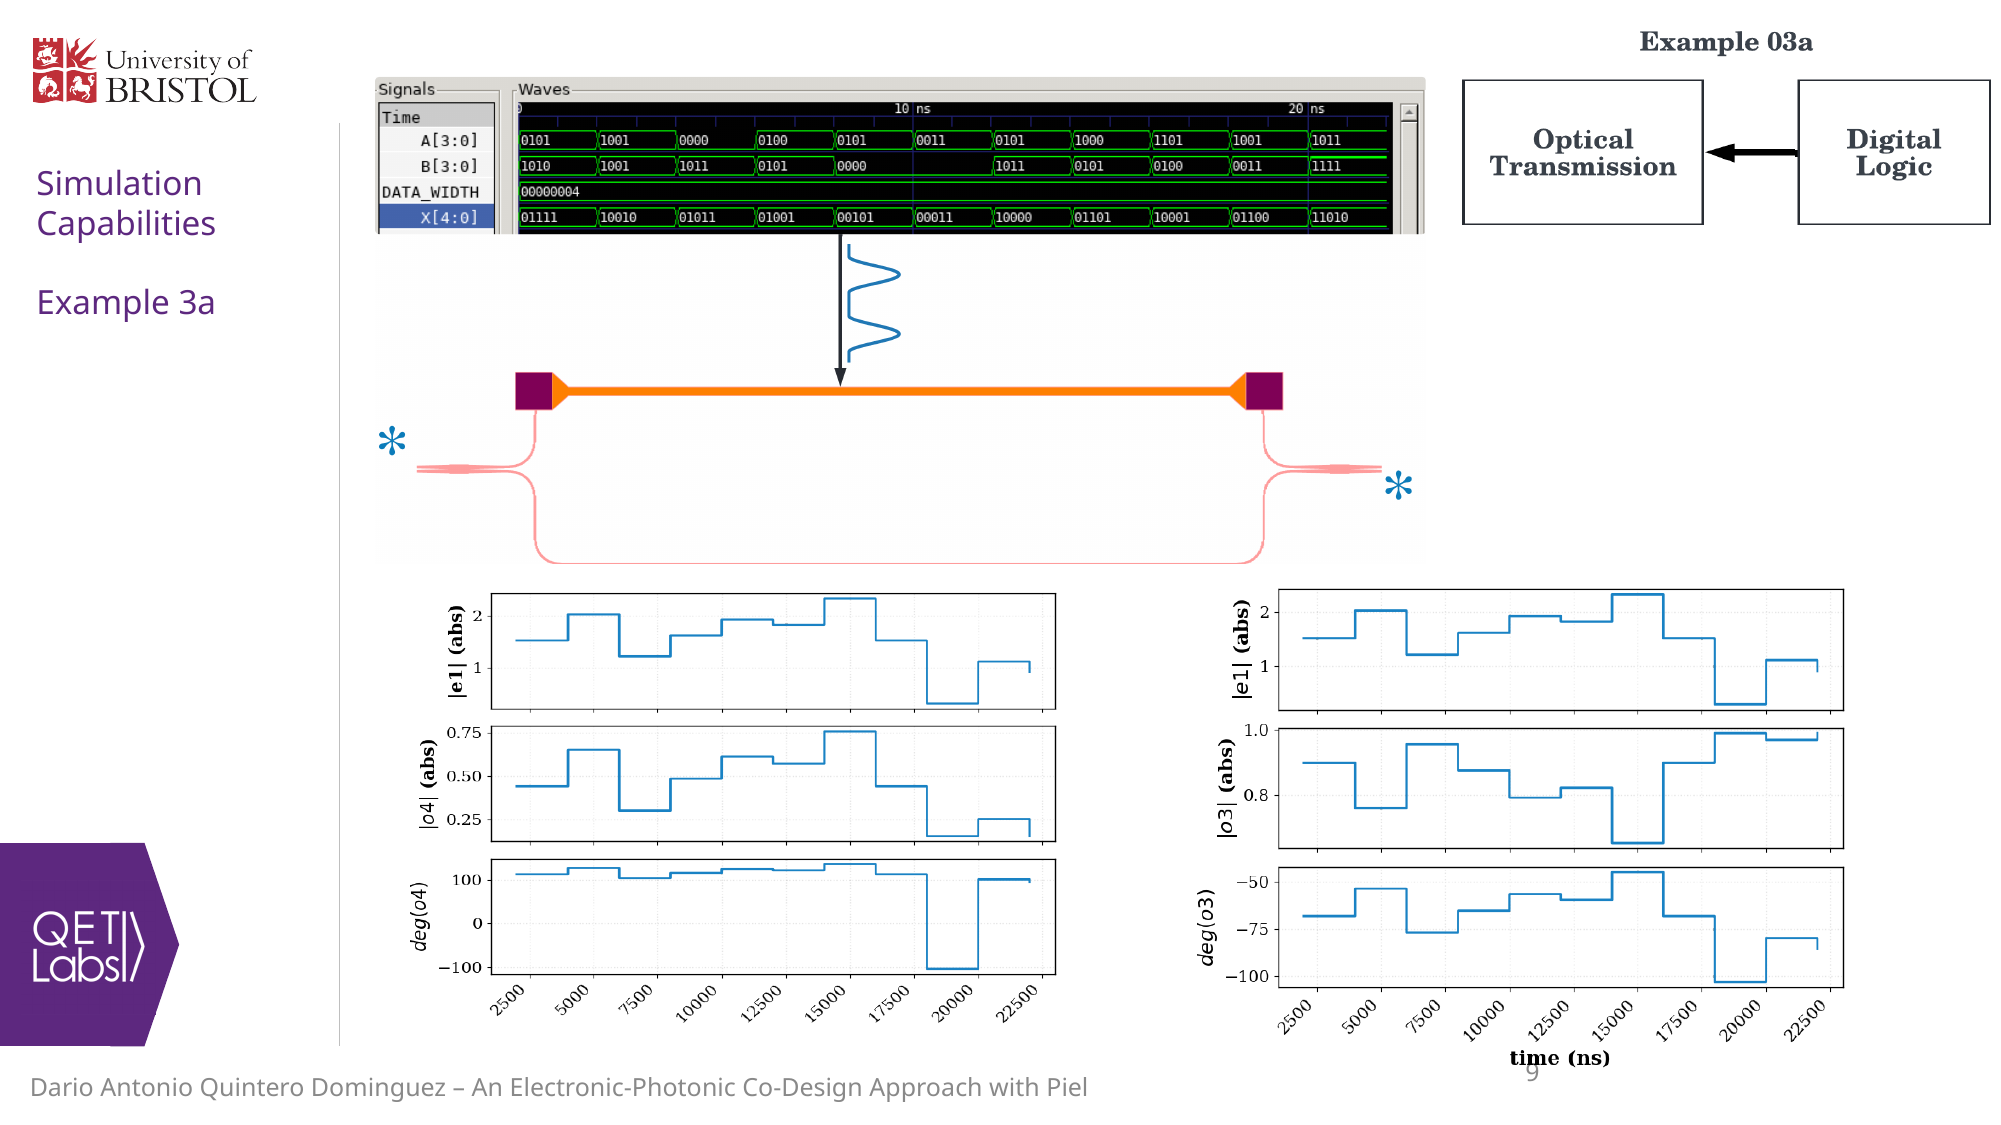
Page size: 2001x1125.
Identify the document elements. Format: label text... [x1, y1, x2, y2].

picture [33, 38, 257, 103]
picture [21, 880, 156, 1015]
picture [375, 76, 1876, 1102]
slide_number [1510, 1043, 1961, 1104]
picture [1462, 8, 1991, 225]
footer Dario Antonio Quintero Dominguez – An Electronic-Photonic Co-Design Approach with Piel [14, 1056, 1463, 1117]
text_box Simulation Capabilities Example 3a [21, 154, 340, 330]
text_box [0, 842, 180, 1047]
